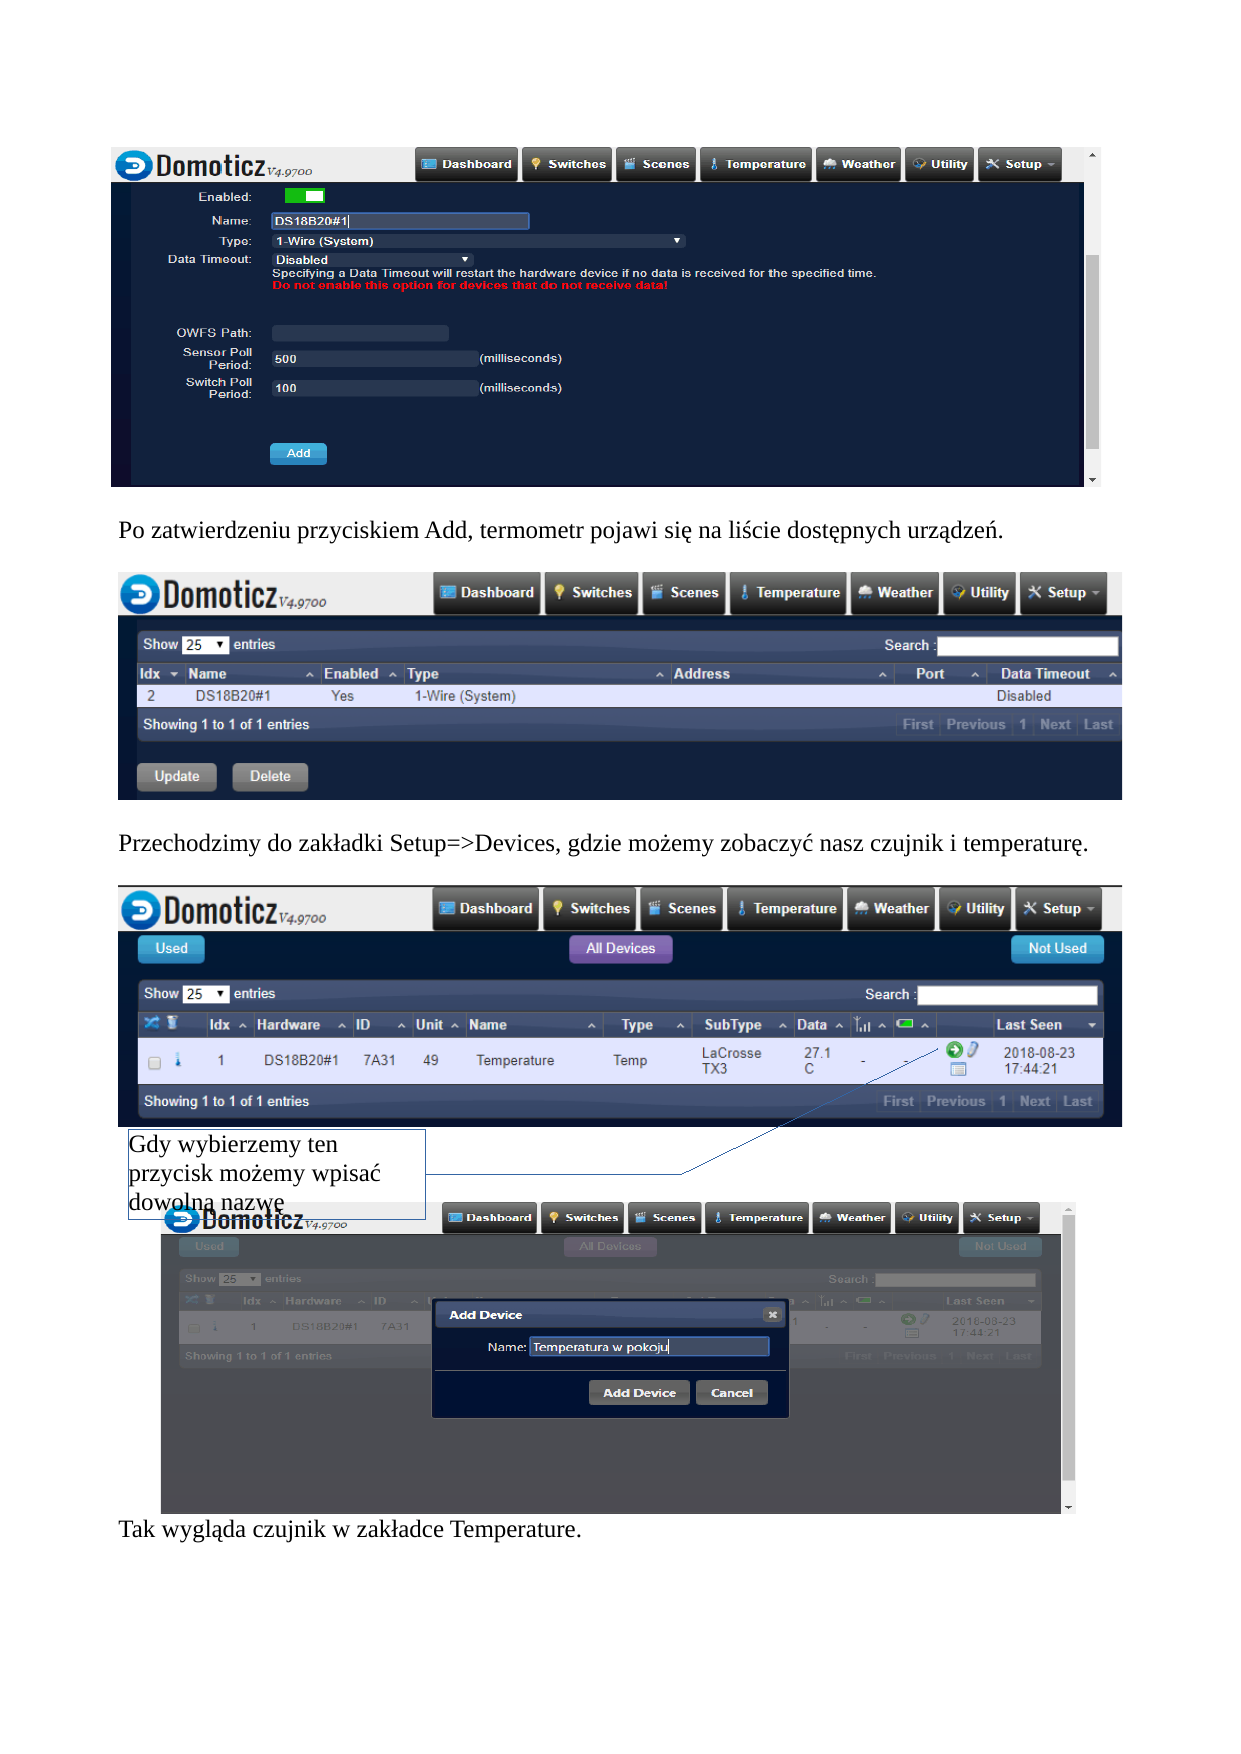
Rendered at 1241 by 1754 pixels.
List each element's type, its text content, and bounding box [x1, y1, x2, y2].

picture [160, 1202, 1076, 1514]
text Po zatwierdzeniu przyciskiem Add, termometr pojawi się na liście dostępnych urządzeń. [118, 515, 1122, 544]
text Przechodzimy do zakładki Setup=>Devices, gdzie możemy zobaczyć nasz czujnik i temperaturę. [118, 828, 1122, 857]
picture [160, 1202, 425, 1219]
picture [111, 147, 1102, 487]
picture [118, 885, 1123, 1127]
picture [118, 572, 1123, 800]
text Tak wygląda czujnik w zakładce Temperature. [118, 1184, 1122, 1543]
